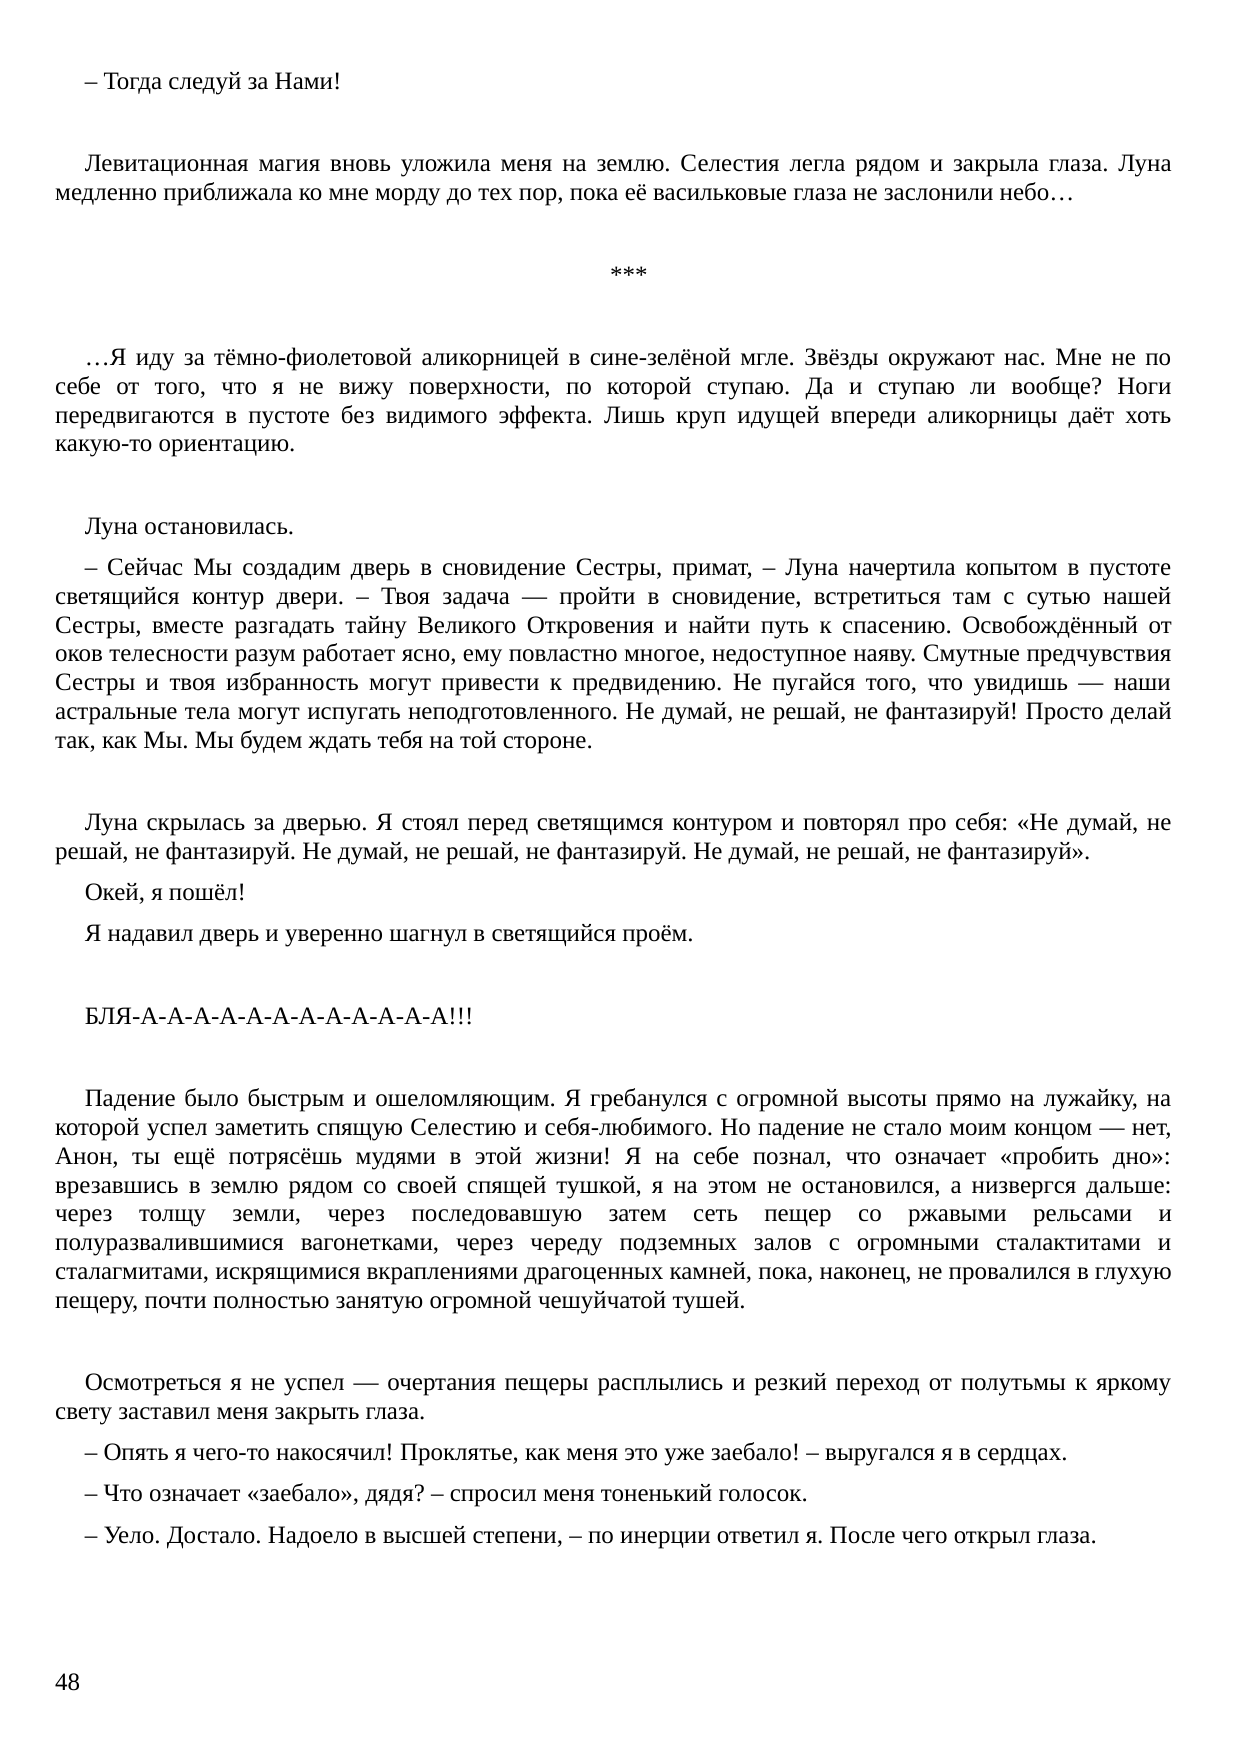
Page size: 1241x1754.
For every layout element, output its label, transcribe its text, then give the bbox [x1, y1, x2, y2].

text – Тогда следуй за Нами! [55, 66, 1173, 95]
text Луна остановилась. [55, 511, 1173, 540]
text Левитационная магия вновь уложила меня на землю. Селестия легла рядом и закрыла глаза. Луна медленно приближала ко мне морду до тех пор, пока её васильковые глаза не заслонили небо… [55, 148, 1173, 206]
text БЛЯ-А-А-А-А-А-А-А-А-А-А-А-А!!! [55, 1001, 1173, 1030]
text …Я иду за тёмно-фиолетовой аликорницей в сине-зелёной мгле. Звёзды окружают нас. Мне не по себе от того, что я не вижу поверхности, по которой ступаю. Да и ступаю ли вообще? Ноги передвигаются в пустоте без видимого эффекта. Лишь круп идущей впереди аликорницы даёт хоть какую-то ориентацию. [55, 342, 1173, 457]
text – Уело. Достало. Надоело в высшей степени, – по инерции ответил я. После чего открыл глаза. [55, 1520, 1173, 1548]
text – Опять я чего-то накосячил! Проклятье, как меня это уже заебало! – выругался я в сердцах. [55, 1437, 1173, 1466]
text Падение было быстрым и ошеломляющим. Я гребанулся с огромной высоты прямо на лужайку, на которой успел заметить спящую Селестию и себя-любимого. Но падение не стало моим концом — нет, Анон, ты ещё потрясёшь мудями в этой жизни! Я на себе познал, что означает «пробить дно»: врезавшись в землю рядом со своей спящей тушкой, я на этом не остановился, а низвергся дальше: через толщу земли, через последовавшую затем сеть пещер со ржавыми рельсами и полуразвалившимися вагонетками, через череду подземных залов с огромными сталактитами и сталагмитами, искрящимися вкраплениями драгоценных камней, пока, наконец, не провалился в глухую пещеру, почти полностью занятую огромной чешуйчатой тушей. [55, 1083, 1173, 1313]
text Осмотреться я не успел — очертания пещеры расплылись и резкий переход от полутьмы к яркому свету заставил меня закрыть глаза. [55, 1367, 1173, 1425]
text Луна скрылась за дверью. Я стоял перед светящимся контуром и повторял про себя: «Не думай, не решай, не фантазируй. Не думай, не решай, не фантазируй. Не думай, не решай, не фантазируй». [55, 807, 1173, 865]
text Я надавил дверь и уверенно шагнул в светящийся проём. [55, 918, 1173, 947]
text – Что означает «заебало», дядя? – спросил меня тоненький голосок. [55, 1478, 1173, 1507]
text *** [55, 260, 1173, 288]
text – Сейчас Мы создадим дверь в сновидение Сестры, примат, – Луна начертила копытом в пустоте светящийся контур двери. – Твоя задача — пройти в сновидение, встретиться там с сутью нашей Сестры, вместе разгадать тайну Великого Откровения и найти путь к спасению. Освобождённый от оков телесности разум работает ясно, ему повластно многое, недоступное наяву. Смутные предчувствия Сестры и твоя избранность могут привести к предвидению. Не пугайся того, что увидишь — наши астральные тела могут испугать неподготовленного. Не думай, не решай, не фантазируй! Просто делай так, как Мы. Мы будем ждать тебя на той стороне. [55, 552, 1173, 753]
text Окей, я пошёл! [55, 877, 1173, 906]
